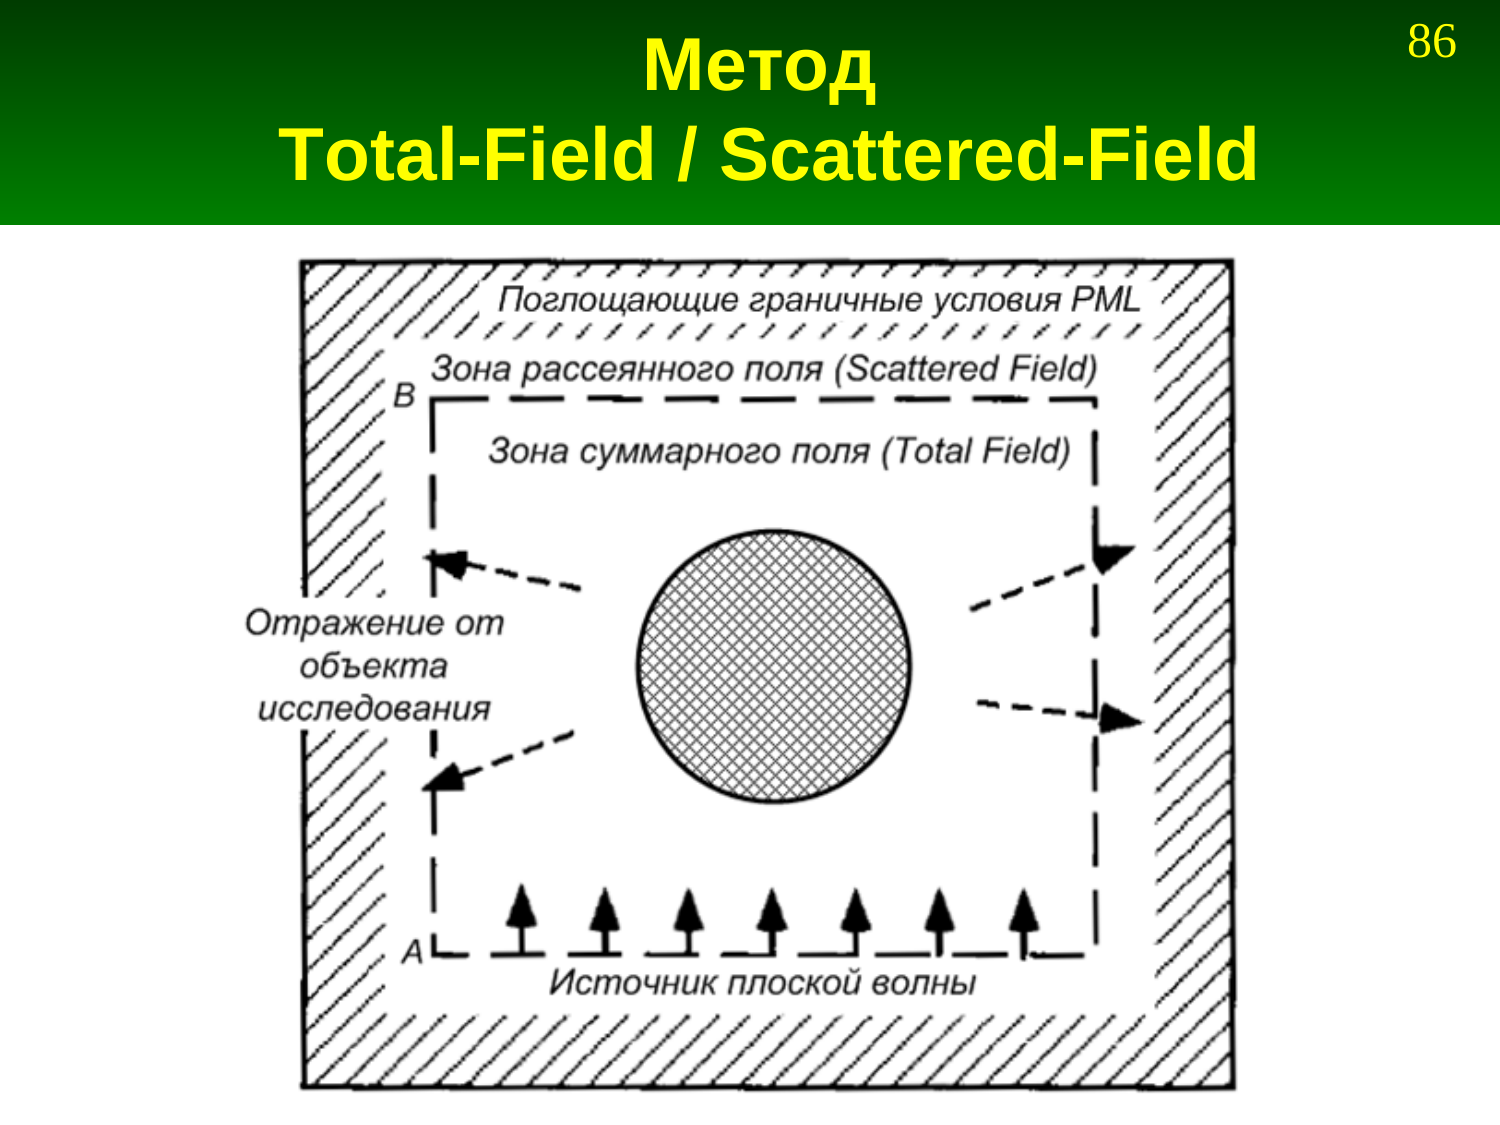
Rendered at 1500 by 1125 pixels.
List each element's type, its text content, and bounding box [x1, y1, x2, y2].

picture [238, 238, 1262, 1108]
title Метод Total-Field / Scattered-Field [100, 7, 1441, 204]
